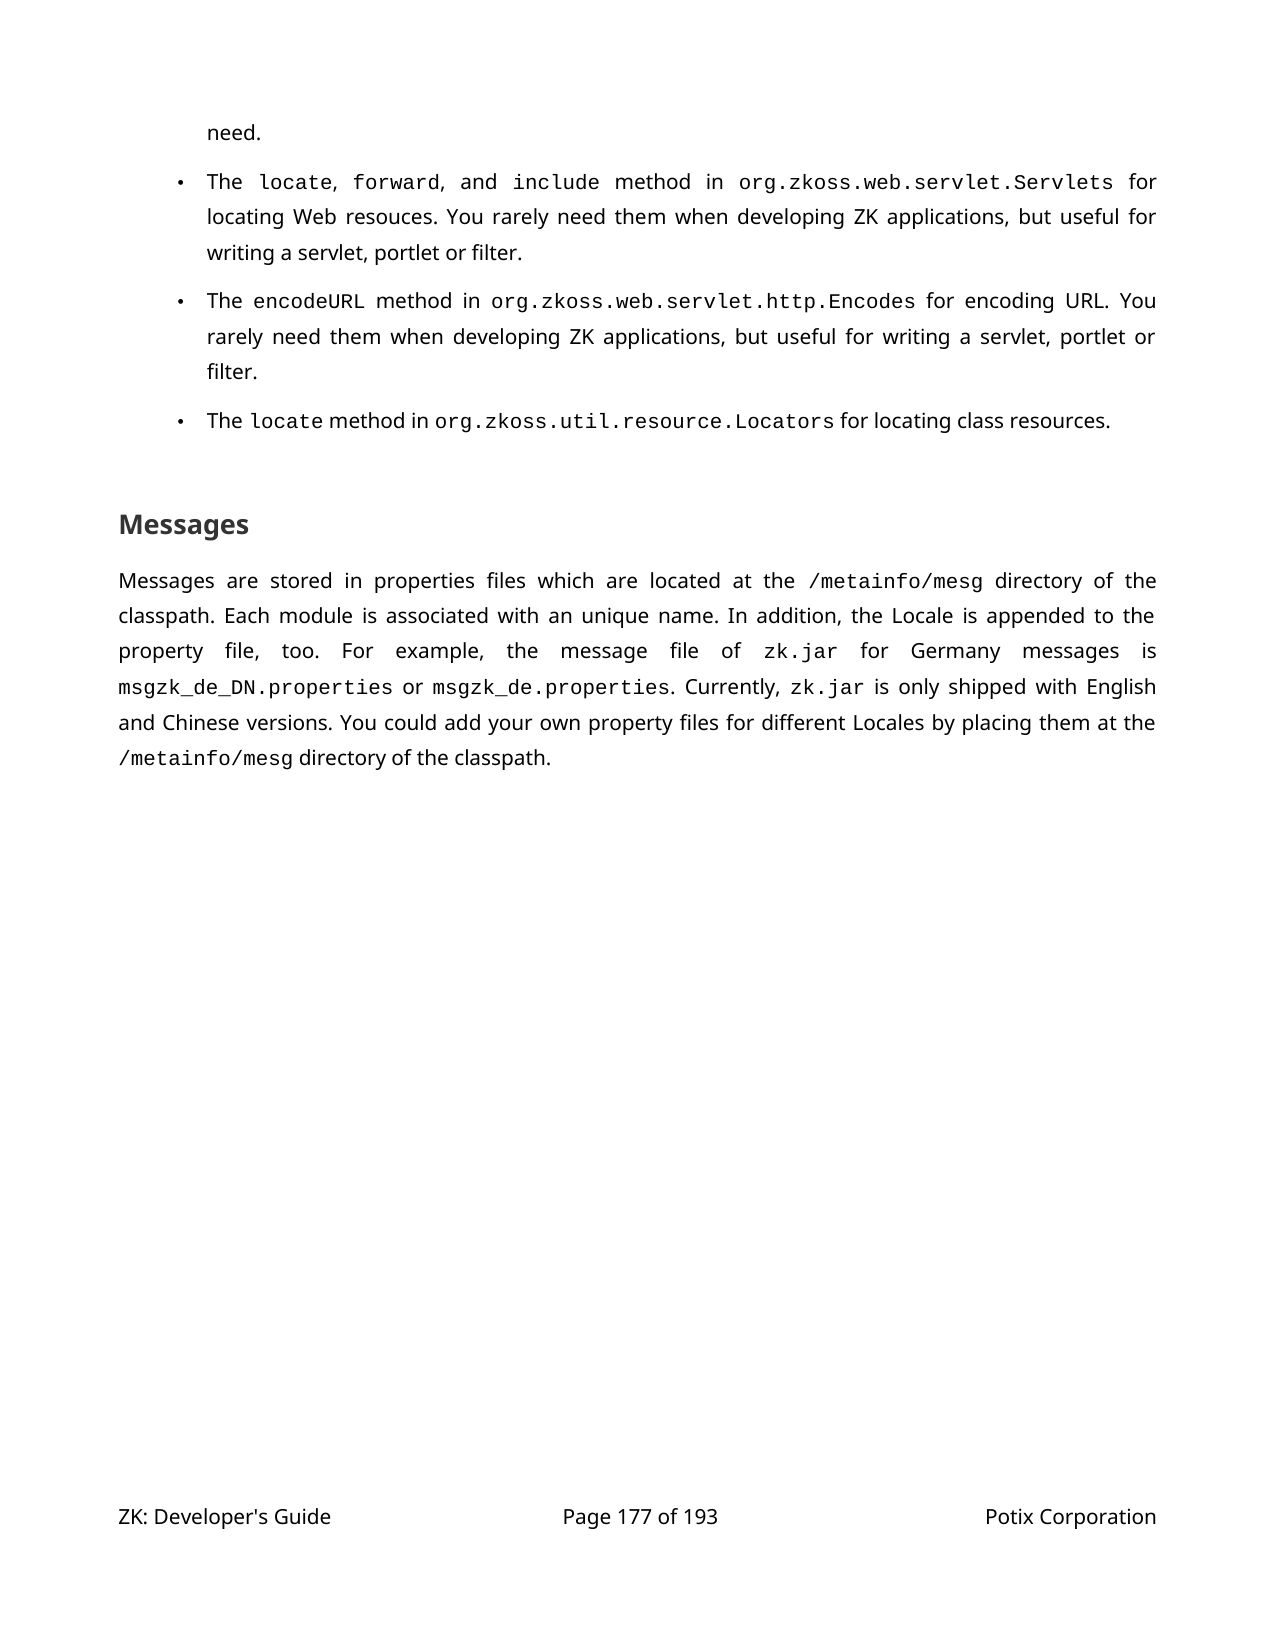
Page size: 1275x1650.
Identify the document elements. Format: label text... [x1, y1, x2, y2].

list The encodeURL method in org.zkoss.web.servlet.http.Encodes for encoding URL. You rarely need them when developing ZK applications, but useful for writing a servlet, portlet or filter. [177, 287, 1157, 386]
subtitle Messages [118, 506, 1157, 542]
list The locate, forward, and include method in org.zkoss.web.servlet.Servlets for locating Web resouces. You rarely need them when developing ZK applications, but useful for writing a servlet, portlet or filter. [177, 167, 1157, 266]
text Messages are stored in properties files which are located at the /metainfo/mesg directory of the classpath. Each module is associated with an unique name. In addition, the Locale is appended to the property file, too. For example, the message file of zk.jar for Germany messages is msgzk_de_DN.properties or msgzk_de.properties. Currently, zk.jar is only shipped with English and Chinese versions. You could add your own property files for different Locales by placing them at the /metainfo/mesg directory of the classpath. [118, 566, 1157, 771]
list need. [177, 118, 1157, 146]
list The locate method in org.zkoss.util.resource.Locators for locating class resources. [177, 406, 1157, 435]
